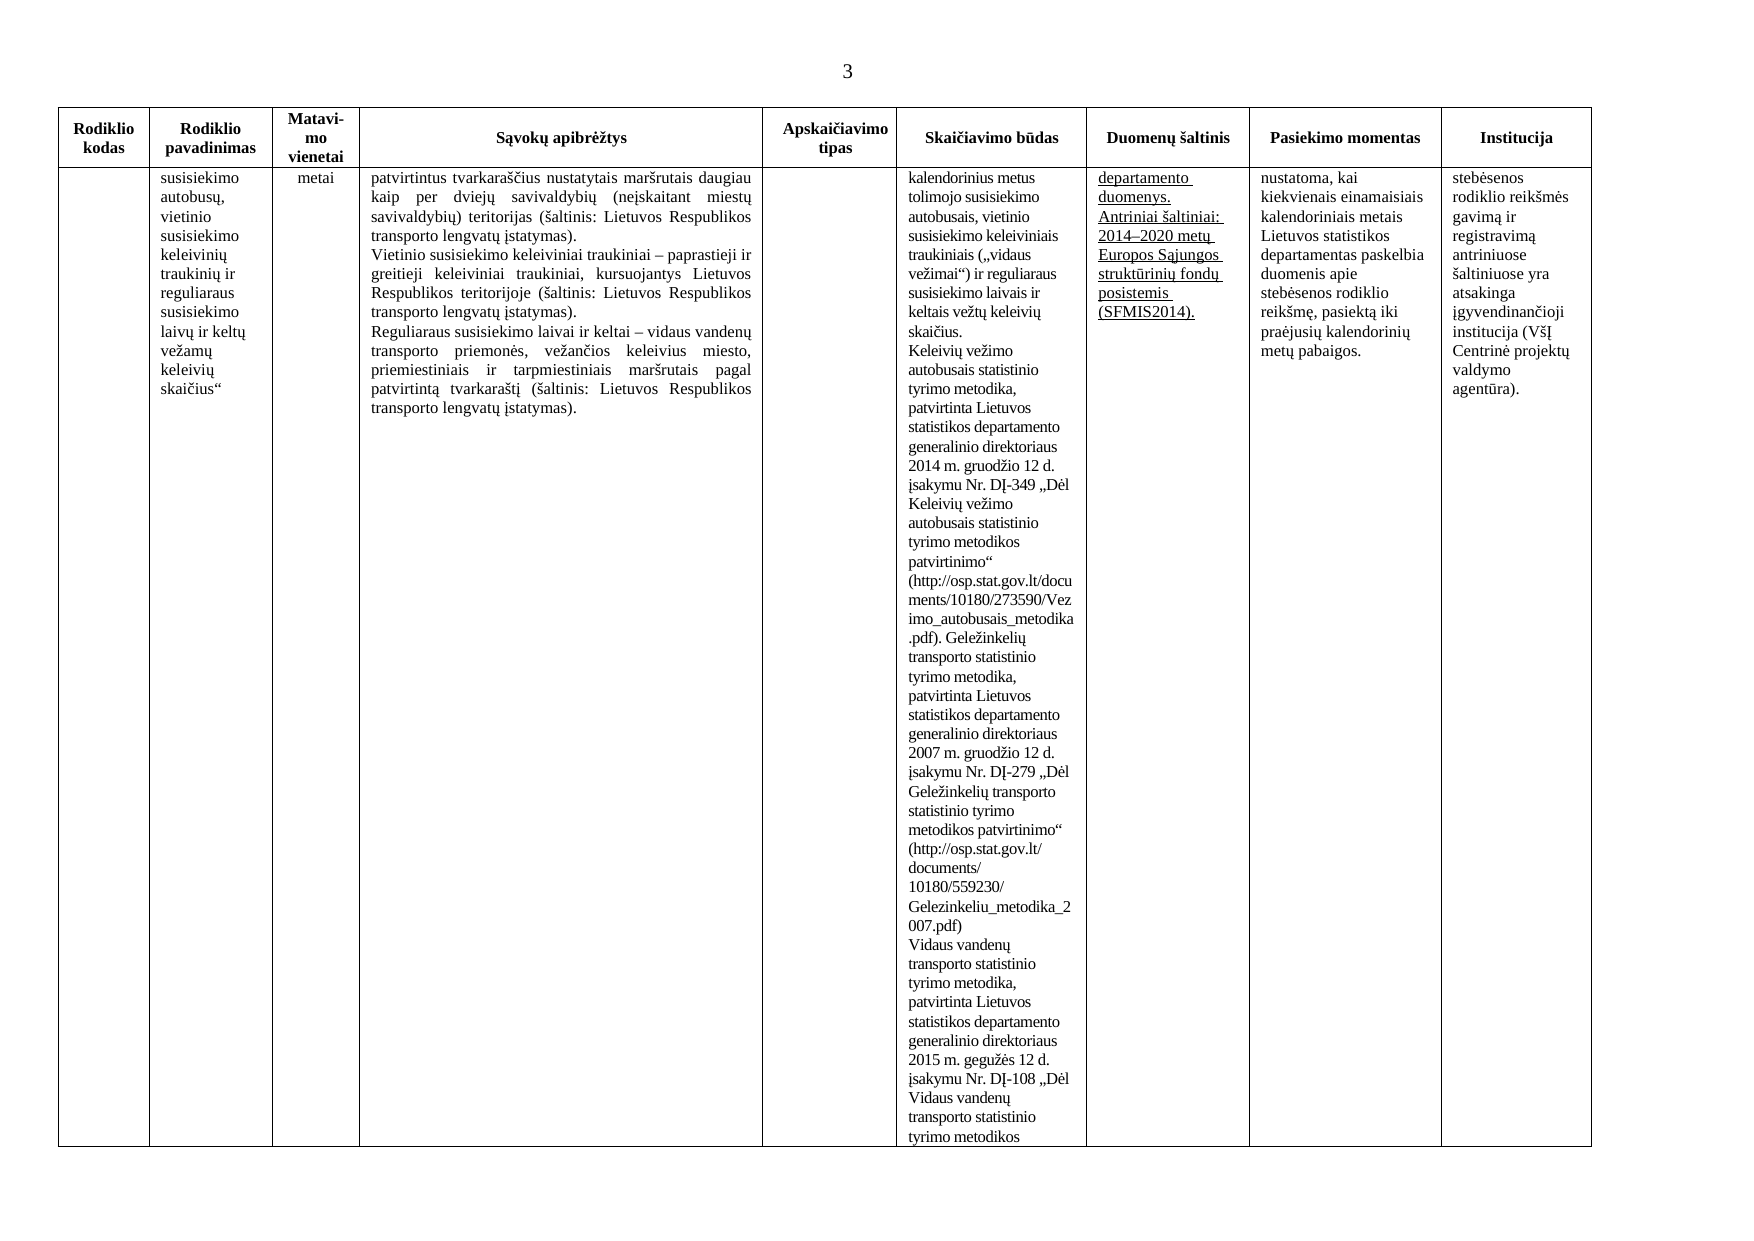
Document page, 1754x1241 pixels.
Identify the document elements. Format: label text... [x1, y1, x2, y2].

table_cell patvirtintus tvarkaraščius nustatytais maršrutais daugiau kaip per dviejų savivaldybių (neįskaitant miestų savivaldybių) teritorijas (šaltinis: Lietuvos Respublikos transporto lengvatų įstatymas). Vietinio susisiekimo keleiviniai traukiniai – paprastieji ir greitieji keleiviniai traukiniai, kursuojantys Lietuvos Respublikos teritorijoje (šaltinis: Lietuvos Respublikos transporto lengvatų įstatymas). Reguliaraus susisiekimo laivai ir keltai – vidaus vandenų transporto priemonės, vežančios keleivius miesto, priemiestiniais ir tarpmiestiniais maršrutais pagal patvirtintą tvarkaraštį (šaltinis: Lietuvos Respublikos transporto lengvatų įstatymas). [360, 168, 762, 1146]
table_header Rodiklio kodas [59, 108, 149, 167]
table_cell nustatoma, kai kiekvienais einamaisiais kalendoriniais metais Lietuvos statistikos departamentas paskelbia duomenis apie stebėsenos rodiklio reikšmę, pasiektą iki praėjusių kalendorinių metų pabaigos. [1250, 168, 1441, 1146]
table_header Sąvokų apibrėžtys [360, 108, 762, 167]
table_cell [763, 168, 896, 1146]
table_header Pasiekimo momentas [1250, 108, 1441, 167]
table_header Rodiklio pavadinimas [150, 108, 272, 167]
table_header Duomenų šaltinis [1087, 108, 1249, 167]
table_cell metai [273, 168, 359, 1146]
table_header Skaičiavimo būdas [897, 108, 1086, 167]
table_header Matavi-mo vienetai [273, 108, 359, 167]
table_cell [59, 168, 149, 1146]
table_header Apskaičiavimo tipas [763, 108, 896, 167]
table_cell susisiekimo autobusų, vietinio susisiekimo keleivinių traukinių ir reguliaraus susisiekimo laivų ir keltų vežamų keleivių skaičius“ [150, 168, 272, 1146]
table_cell kalendorinius metus tolimojo susisiekimo autobusais, vietinio susisiekimo keleiviniais traukiniais („vidaus vežimai“) ir reguliaraus susisiekimo laivais ir keltais vežtų keleivių skaičius. Keleivių vežimo autobusais statistinio tyrimo metodika, patvirtinta Lietuvos statistikos departamento generalinio direktoriaus 2014 m. gruodžio 12 d. įsakymu Nr. DĮ-349 „Dėl Keleivių vežimo autobusais statistinio tyrimo metodikos patvirtinimo“ (http://osp.stat.gov.lt/documents/10180/273590/Vezimo_autobusais_metodika.pdf). Geležinkelių transporto statistinio tyrimo metodika, patvirtinta Lietuvos statistikos departamento generalinio direktoriaus 2007 m. gruodžio 12 d. įsakymu Nr. DĮ-279 „Dėl Geležinkelių transporto statistinio tyrimo metodikos patvirtinimo“ (http://osp.stat.gov.lt/documents/10180/559230/Gelezinkeliu_metodika_2007.pdf) Vidaus vandenų transporto statistinio tyrimo metodika, patvirtinta Lietuvos statistikos departamento generalinio direktoriaus 2015 m. gegužės 12 d. įsakymu Nr. DĮ-108 „Dėl Vidaus vandenų transporto statistinio tyrimo metodikos [897, 168, 1086, 1146]
table_cell stebėsenos rodiklio reikšmės gavimą ir registravimą antriniuose šaltiniuose yra atsakinga įgyvendinančioji institucija (VšĮ Centrinė projektų valdymo agentūra). [1442, 168, 1591, 1146]
table_cell departamento duomenys. Antriniai šaltiniai: 2014–2020 metų Europos Sąjungos struktūrinių fondų posistemis (SFMIS2014). [1087, 168, 1249, 1146]
table_header Institucija [1442, 108, 1591, 167]
